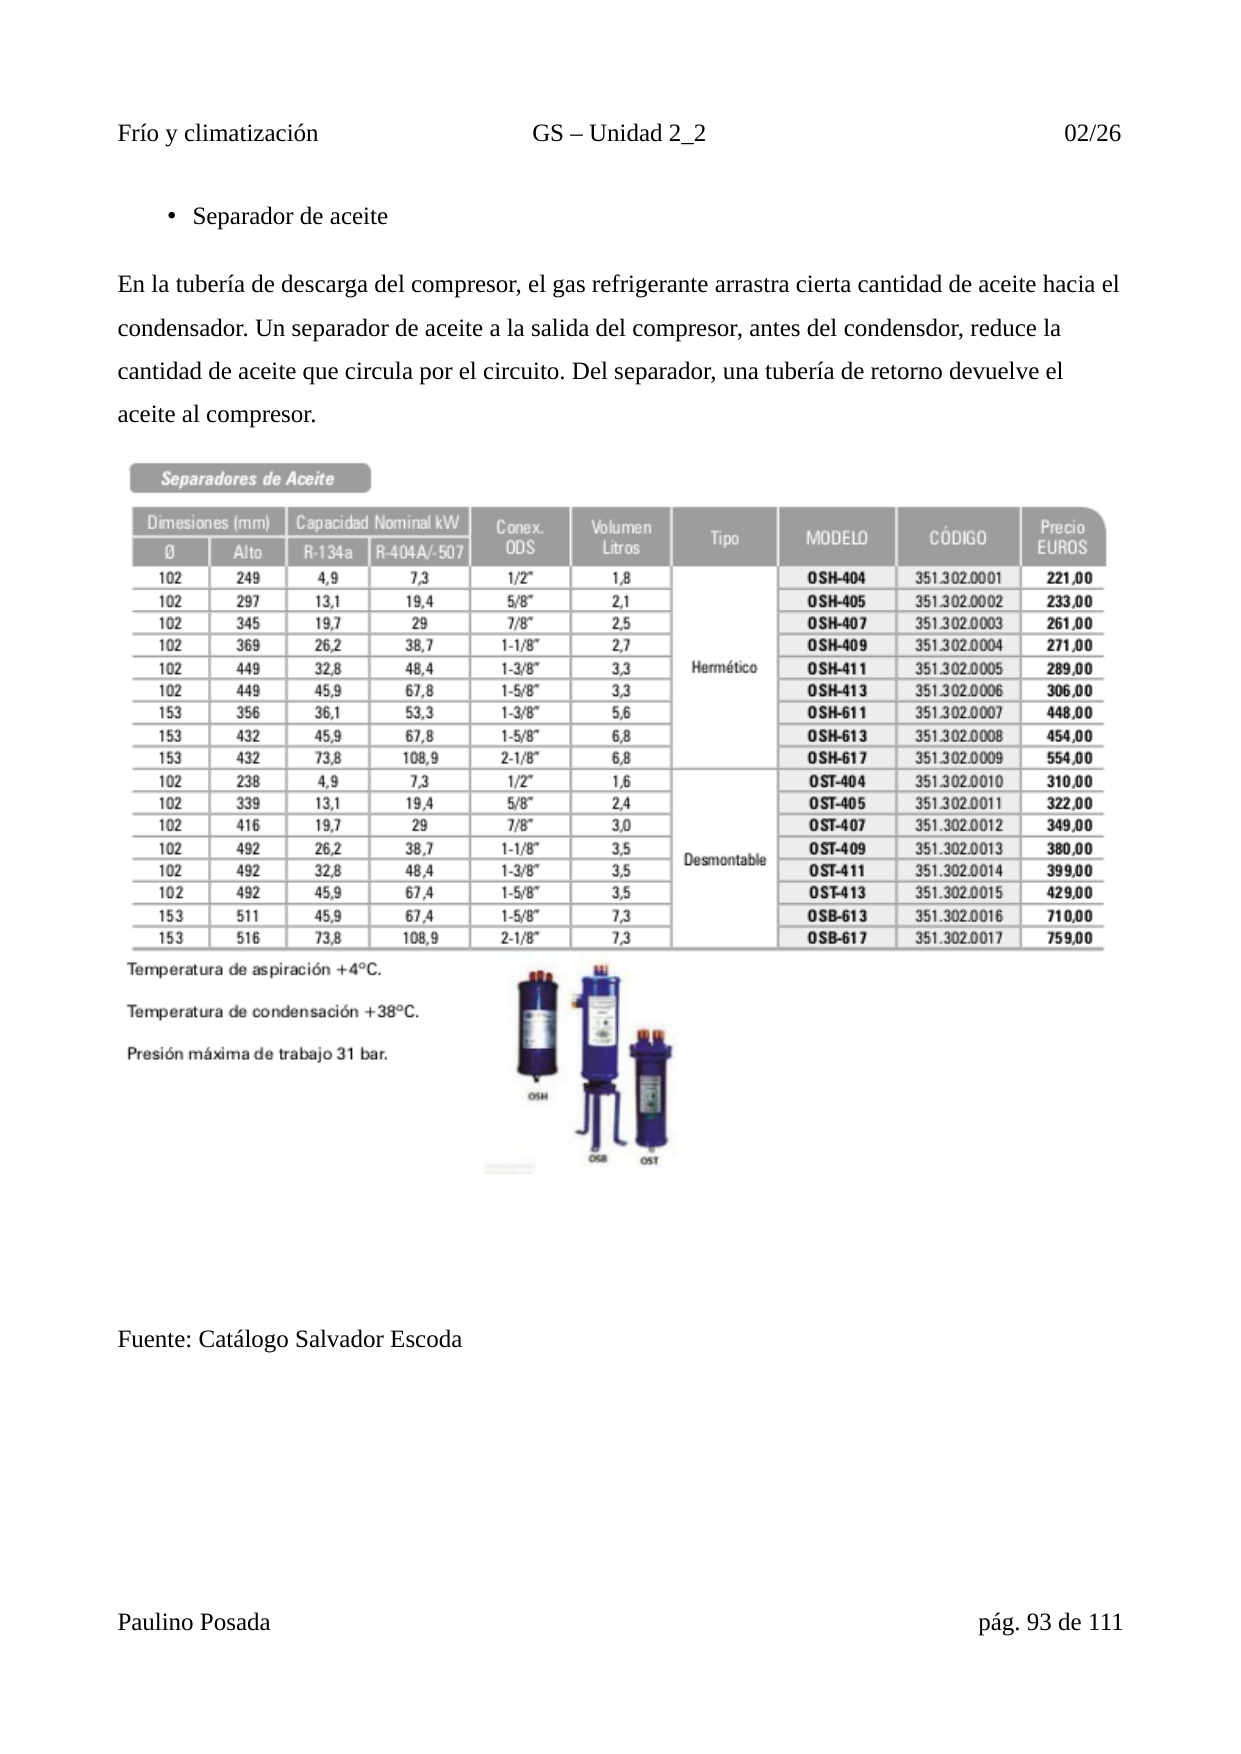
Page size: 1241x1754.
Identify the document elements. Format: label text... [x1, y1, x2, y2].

text En la tubería de descarga del compresor, el gas refrigerante arrastra cierta cantidad de aceite hacia el condensador. Un separador de aceite a la salida del compresor, antes del condensdor, reduce la cantidad de aceite que circula por el circuito. Del separador, una tubería de retorno devuelve el aceite al compresor. [117, 269, 1123, 428]
list Separador de aceite [167, 201, 1123, 230]
picture [121, 454, 1119, 1174]
text Fuente: Catálogo Salvador Escoda [117, 1324, 1123, 1353]
